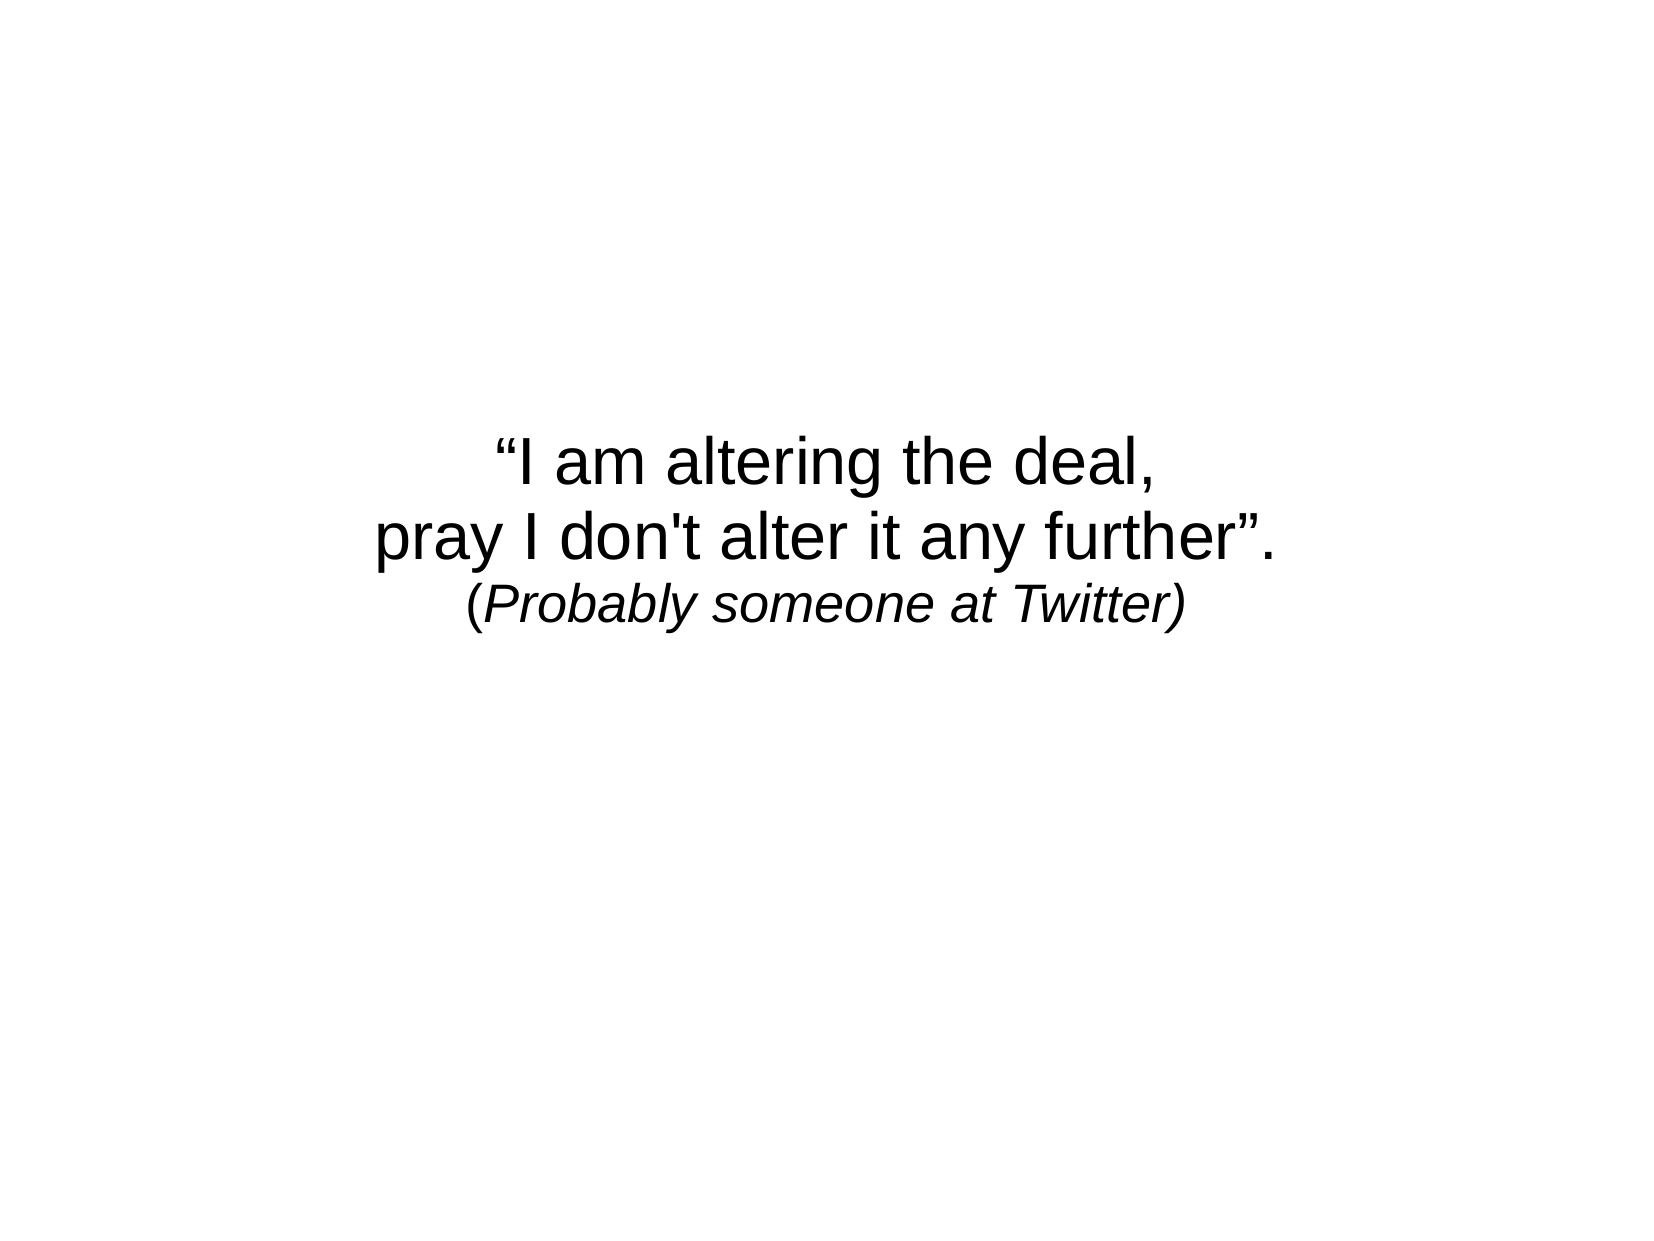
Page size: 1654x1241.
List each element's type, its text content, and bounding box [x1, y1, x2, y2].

subtitle “I am altering the deal, pray I don't alter it any further”. (Probably someone at Twitter) [82, 49, 1571, 1010]
